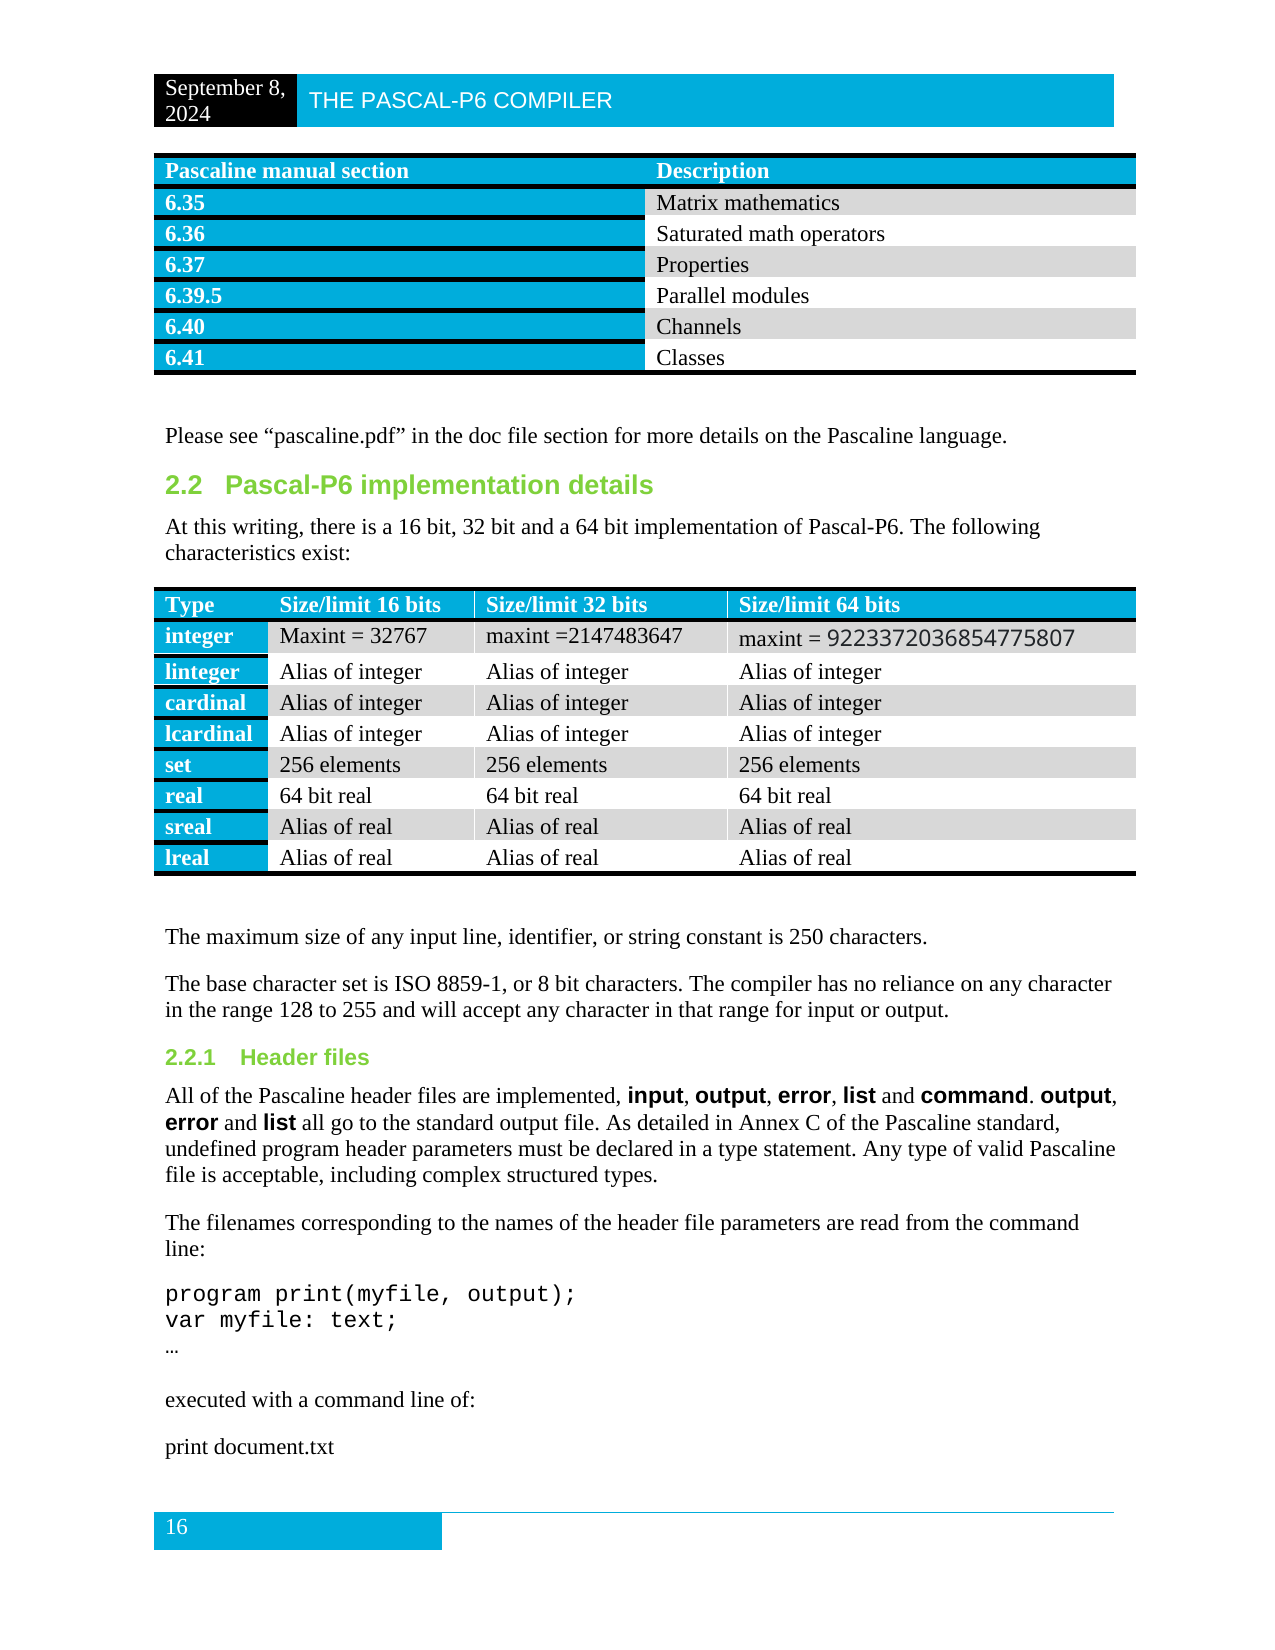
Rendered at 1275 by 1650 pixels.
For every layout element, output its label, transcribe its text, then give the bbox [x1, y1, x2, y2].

table_cell Alias of integer [475, 716, 727, 747]
table_cell Alias of real [268, 809, 474, 840]
table_cell integer [154, 622, 268, 653]
table_cell Alias of real [475, 809, 727, 840]
text The base character set is ISO 8859-1, or 8 bit characters. The compiler has no reliance on any character in the range 128 to 255 and will accept any character in that range for input or output. [165, 970, 1125, 1023]
table_cell Alias of integer [268, 654, 474, 684]
table_cell 6.39.5 [154, 282, 645, 308]
table_cell Parallel modules [645, 277, 1136, 308]
table_cell lreal [154, 845, 268, 871]
table_cell cardinal [154, 689, 268, 716]
table_cell 256 elements [268, 747, 474, 778]
table_cell 256 elements [728, 747, 1136, 778]
subtitle Header files [165, 1043, 1125, 1070]
table_cell 6.36 [154, 220, 645, 246]
table_cell 6.41 [154, 344, 645, 370]
table_cell Alias of real [268, 840, 474, 871]
text All of the Pascaline header files are implemented, input, output, error, list and command. output, error and list all go to the standard output file. As detailed in Annex C of the Pascaline standard, undefined program header parameters must be declared in a type statement. Any type of valid Pascaline file is acceptable, including complex structured types. [165, 1082, 1125, 1188]
table_cell 6.37 [154, 251, 645, 277]
table_cell Matrix mathematics [645, 189, 1136, 215]
table_cell Alias of integer [728, 716, 1136, 747]
table_cell Saturated math operators [645, 215, 1136, 246]
text The maximum size of any input line, identifier, or string constant is 250 characters. [165, 923, 1125, 949]
table_cell Alias of integer [268, 685, 474, 716]
text print document.txt [165, 1433, 1125, 1459]
table_cell Alias of integer [728, 654, 1136, 684]
table_cell Alias of real [728, 809, 1136, 840]
text executed with a command line of: [165, 1386, 1125, 1412]
subtitle Pascal-P6 implementation details [165, 469, 1125, 501]
text var myfile: text; [165, 1308, 1125, 1334]
table_cell 256 elements [475, 747, 727, 778]
table_header Size/limit 16 bits [268, 591, 474, 618]
table_cell maxint = 9223372036854775807 [728, 622, 1136, 653]
table_cell Classes [645, 339, 1136, 370]
table_header Description [645, 158, 1136, 184]
table_header Size/limit 64 bits [728, 591, 1136, 618]
table_cell Alias of integer [268, 716, 474, 747]
table_header Type [154, 591, 268, 618]
table_cell lcardinal [154, 720, 268, 747]
table_cell 6.40 [154, 313, 645, 339]
table_cell Alias of integer [475, 654, 727, 684]
table_cell Channels [645, 308, 1136, 339]
table_cell Alias of real [728, 840, 1136, 871]
table_cell 64 bit real [728, 778, 1136, 809]
table_cell real [154, 782, 268, 809]
table_cell Properties [645, 246, 1136, 277]
table_cell 64 bit real [475, 778, 727, 809]
text The filenames corresponding to the names of the header file parameters are read from the command line: [165, 1209, 1125, 1261]
table_cell Alias of integer [475, 685, 727, 716]
text … [165, 1334, 1125, 1360]
table_cell Alias of integer [728, 685, 1136, 716]
table_cell 6.35 [154, 189, 645, 215]
text program print(myfile, output); [165, 1282, 1125, 1308]
table_cell Maxint = 32767 [268, 622, 474, 653]
table_header Pascaline manual section [154, 158, 645, 184]
table_cell maxint =2147483647 [475, 622, 727, 653]
text At this writing, there is a 16 bit, 32 bit and a 64 bit implementation of Pascal-P6. The following characteristics exist: [165, 513, 1125, 566]
table_cell linteger [154, 658, 268, 684]
table_cell set [154, 751, 268, 778]
table_header Size/limit 32 bits [475, 591, 727, 618]
table_cell sreal [154, 813, 268, 840]
table_cell Alias of real [475, 840, 727, 871]
table_cell 64 bit real [268, 778, 474, 809]
text Please see “pascaline.pdf” in the doc file section for more details on the Pascaline language. [165, 422, 1125, 448]
